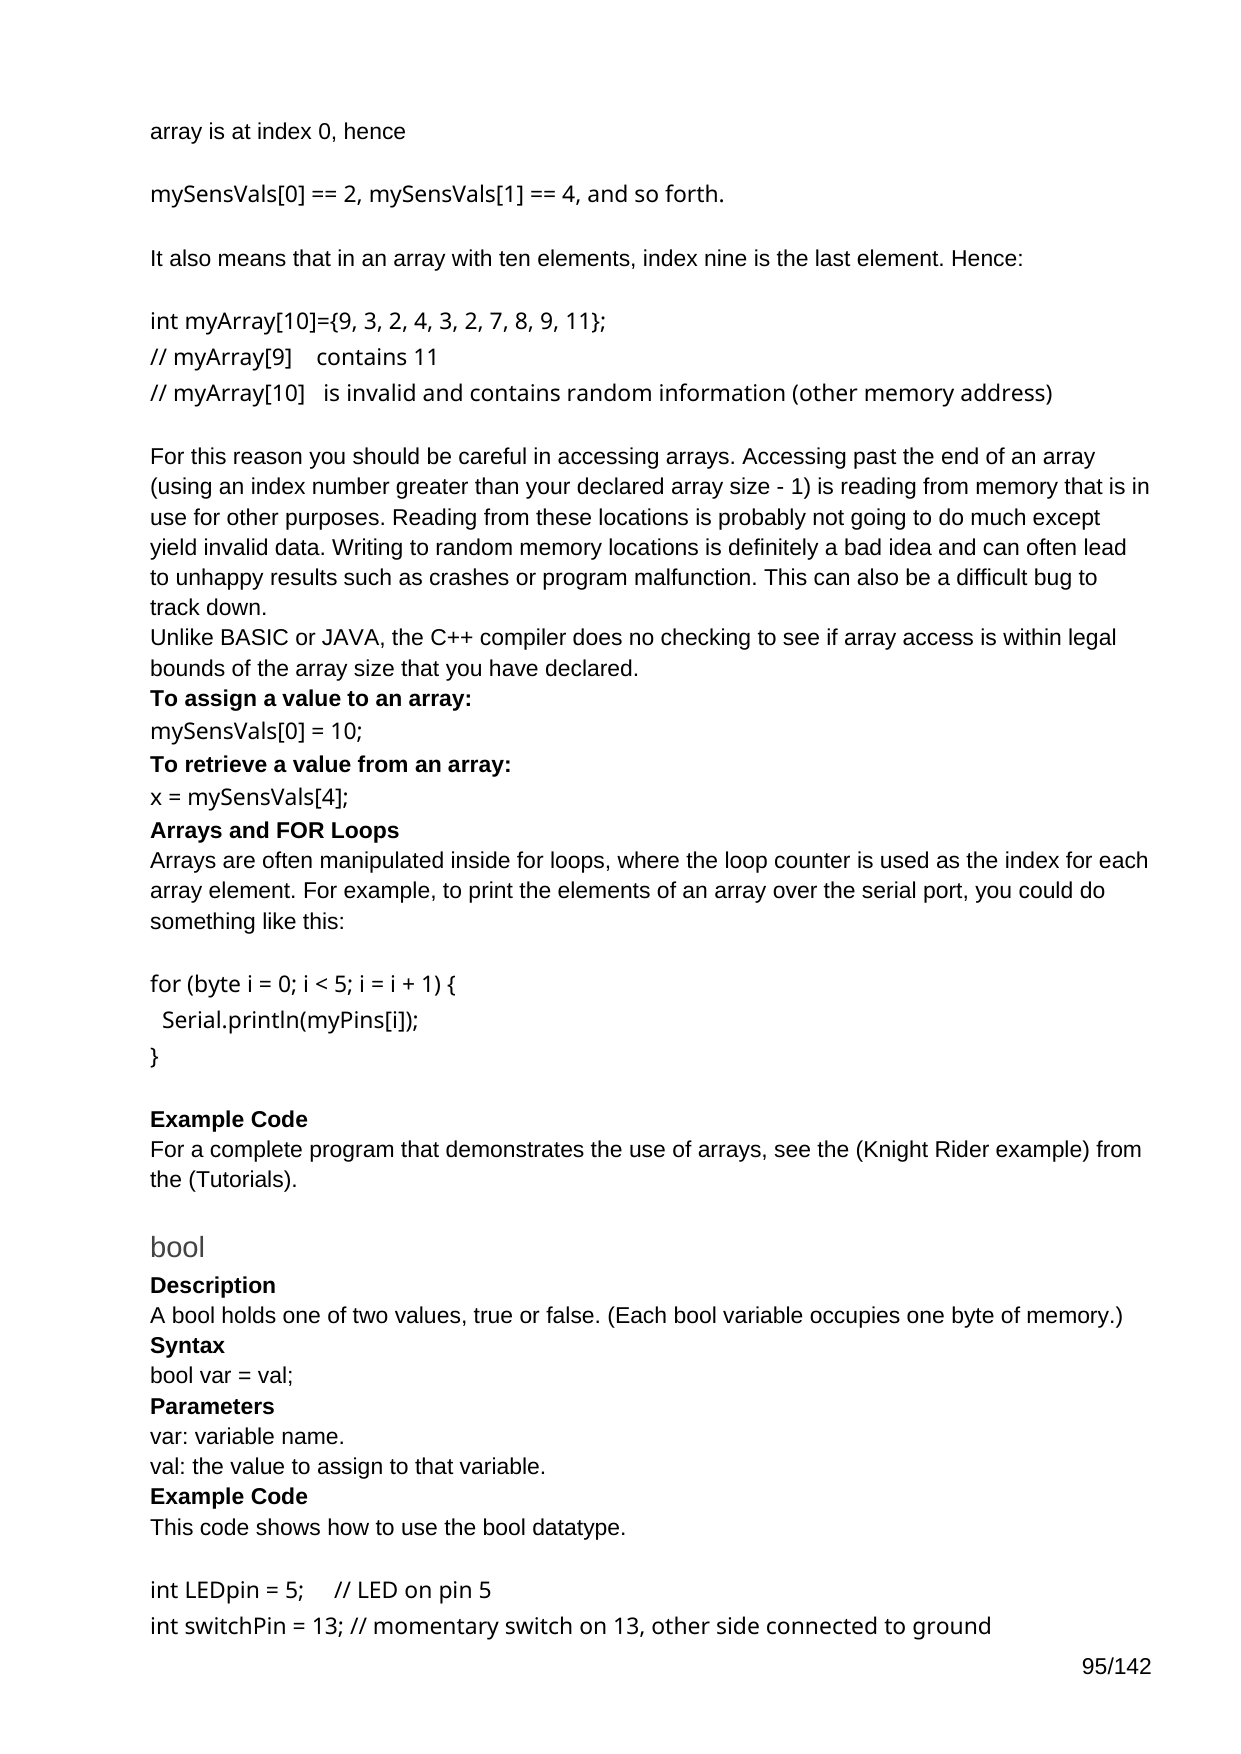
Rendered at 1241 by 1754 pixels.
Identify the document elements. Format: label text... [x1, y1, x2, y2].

text // myArray[10] is invalid and contains random information (other memory address) [150, 377, 1152, 408]
text Example Code [150, 1483, 1152, 1510]
text Example Code [150, 1106, 1152, 1132]
text val: the value to assign to that variable. [150, 1453, 1152, 1479]
text Description [150, 1272, 1152, 1298]
text array is at index 0, hence [150, 118, 1152, 144]
text It also means that in an array with ten elements, index nine is the last element. Hence: [150, 244, 1152, 271]
text mySensVals[0] = 10; [150, 715, 1152, 746]
text Unlike BASIC or JAVA, the C++ compiler does no checking to see if array access is within legal bounds of the array size that you have declared. [150, 624, 1152, 681]
text int LEDpin = 5; // LED on pin 5 [150, 1574, 1152, 1605]
text To assign a value to an array: [150, 685, 1152, 711]
text Parameters [150, 1393, 1152, 1419]
text For this reason you should be careful in accessing arrays. Accessing past the end of an array (using an index number greater than your declared array size - 1) is reading from memory that is in use for other purposes. Reading from these locations is probably not going to do much except yield invalid data. Writing to random memory locations is definitely a bad idea and can often lead to unhappy results such as crashes or program malfunction. This can also be a difficult bug to track down. [150, 443, 1152, 620]
text int myArray[10]={9, 3, 2, 4, 3, 2, 7, 8, 9, 11}; [150, 305, 1152, 336]
text for (byte i = 0; i < 5; i = i + 1) { [150, 968, 1152, 999]
text This code shows how to use the bool datatype. [150, 1513, 1152, 1540]
text For a complete program that demonstrates the use of arrays, see the (Knight Rider example) from the (Tutorials). [150, 1136, 1152, 1193]
text Syntax [150, 1332, 1152, 1359]
text To retrieve a value from an array: [150, 751, 1152, 777]
text mySensVals[0] == 2, mySensVals[1] == 4, and so forth. [150, 178, 1152, 210]
text } [150, 1040, 1152, 1071]
subtitle bool [150, 1230, 1152, 1263]
text Serial.println(myPins[i]); [150, 1004, 1152, 1035]
text int switchPin = 13; // momentary switch on 13, other side connected to ground [150, 1610, 1152, 1641]
text var: variable name. [150, 1423, 1152, 1449]
text // myArray[9] contains 11 [150, 341, 1152, 372]
text Arrays are often manipulated inside for loops, where the loop counter is used as the index for each array element. For example, to print the elements of an array over the serial port, you could do something like this: [150, 847, 1152, 934]
text bool var = val; [150, 1362, 1152, 1389]
text A bool holds one of two values, true or false. (Each bool variable occupies one byte of memory.) [150, 1302, 1152, 1328]
text x = mySensVals[4]; [150, 781, 1152, 812]
text Arrays and FOR Loops [150, 817, 1152, 843]
